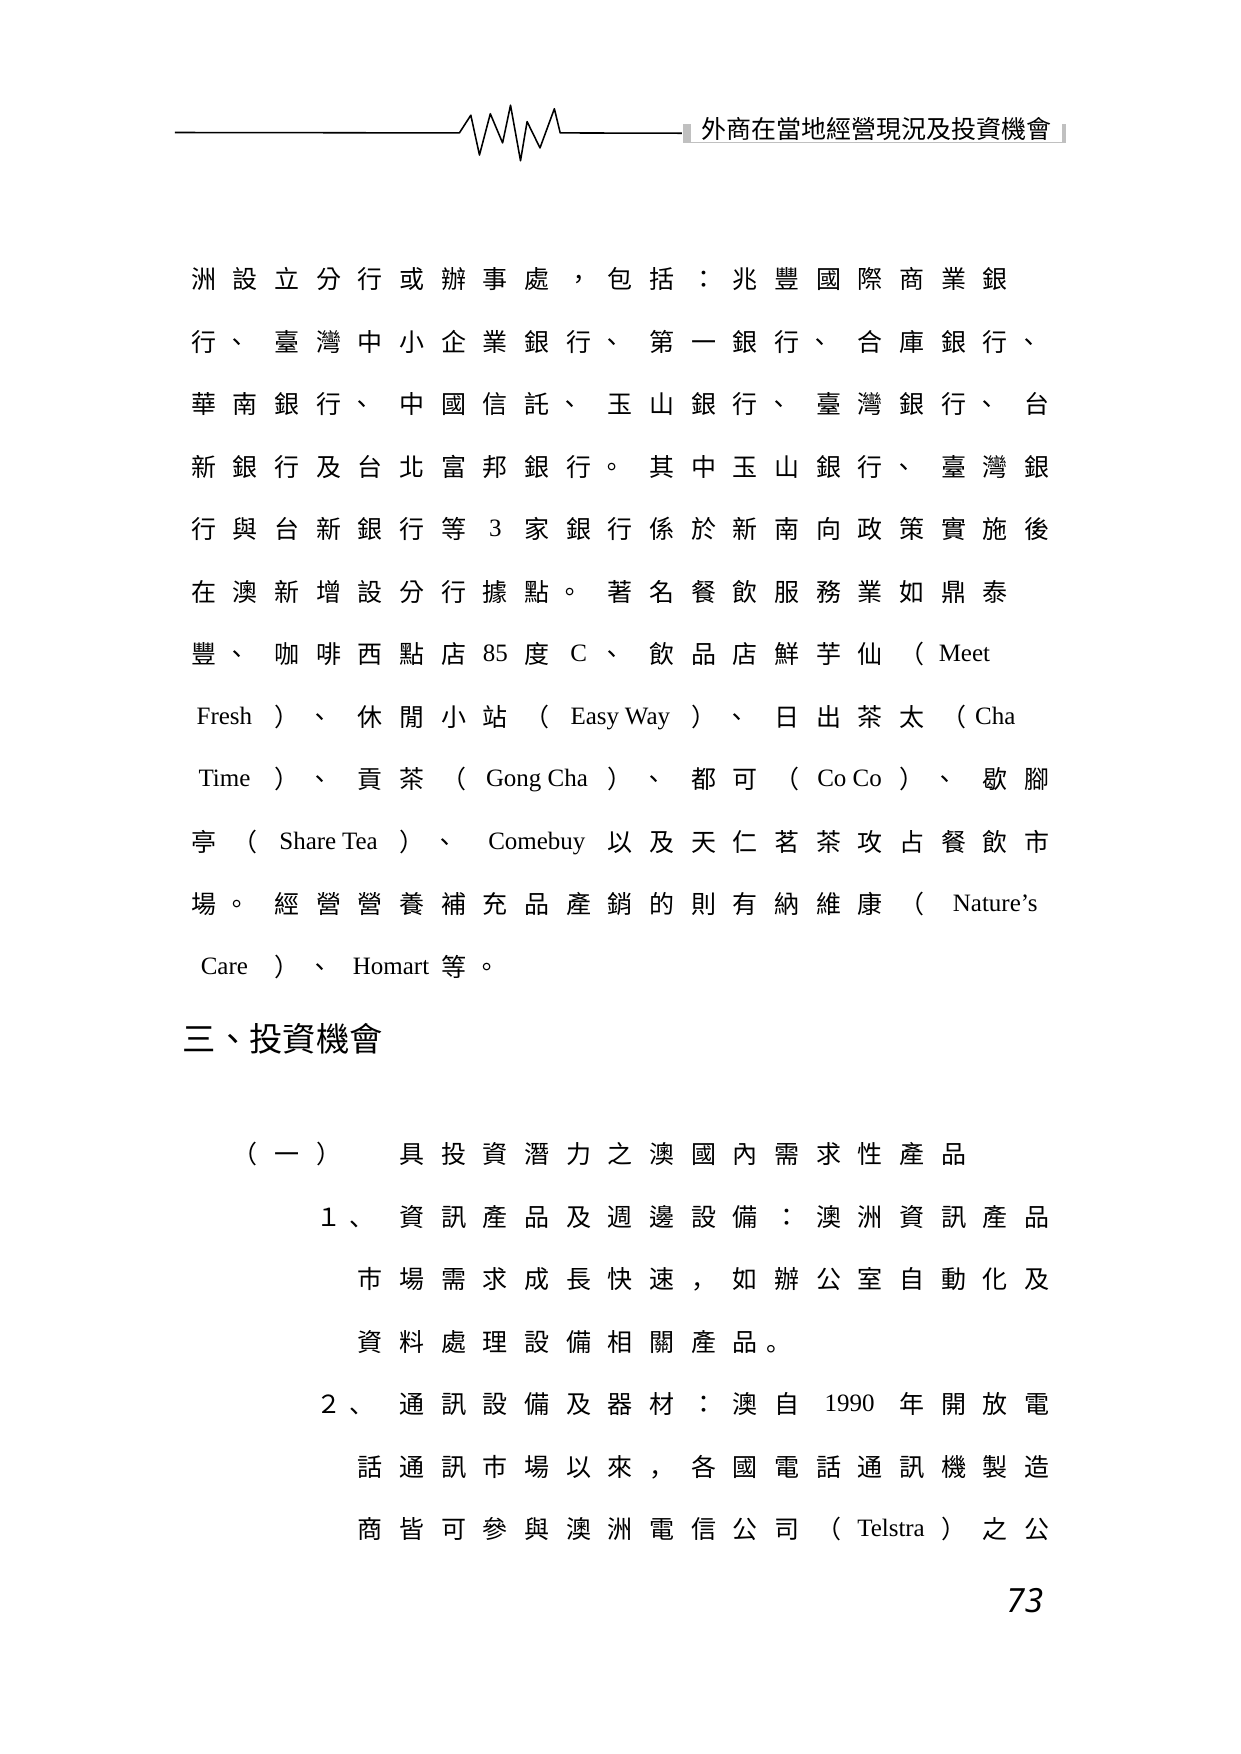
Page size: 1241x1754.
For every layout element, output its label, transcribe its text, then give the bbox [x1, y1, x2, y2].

text （一） 具投資潛力之澳國內需求性產品 [207, 1111, 1058, 1174]
text ２、通訊設備及器材：澳自1990年開放電話通訊市場以來，各國電話通訊機製造商皆可參與澳洲電信公司（Telstra）之公 [281, 1361, 1058, 1549]
text 洲設立分行或辦事處，包括：兆豐國際商業銀行、臺灣中小企業銀行、第一銀行、合庫銀行、華南銀行、中國信託、玉山銀行、臺灣銀行、台新銀行及台北富邦銀行。其中玉山銀行、臺灣銀行與台新銀行等3家銀行係於新南向政策實施後在澳新增設分行據點。著名餐飲服務業如鼎泰豐、咖啡西點店85度C、飲品店鮮芋仙（Meet Fresh）、休閒小站（Easy Way）、日出茶太（Cha Time）、貢茶（Gong Cha）、都可（Co Co）、歇腳亭（Share Tea）、Comebuy以及天仁茗茶攻占餐飲市場。經營營養補充品產銷的則有納維康（Nature’s Care）、Homart等。 [183, 236, 1058, 986]
text 三、投資機會 [183, 1013, 1058, 1061]
text １、資訊產品及週邊設備：澳洲資訊產品市場需求成長快速，如辦公室自動化及資料處理設備相關產品。 [281, 1174, 1058, 1361]
